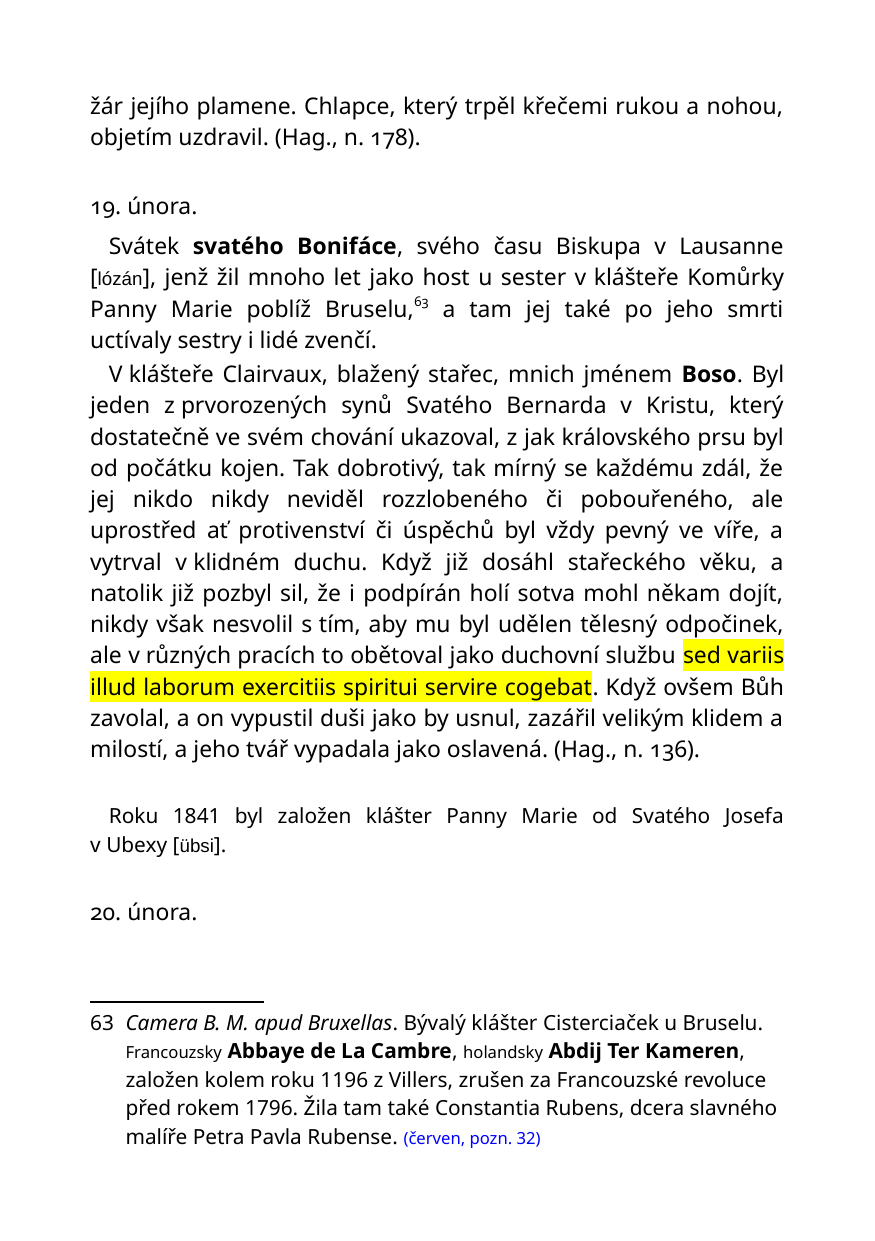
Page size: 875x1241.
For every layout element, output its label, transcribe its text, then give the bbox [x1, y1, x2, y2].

text Roku 1841 byl založen klášter Panny Marie od Svatého Josefa v Ubexy [übsi]. [90, 802, 784, 858]
text 19. února. [90, 190, 784, 221]
text V klášteře Clairvaux, blažený stařec, mnich jménem Boso. Byl jeden z prvorozených synů Svatého Bernarda v Kristu, který dostatečně ve svém chování ukazoval, z jak královského prsu byl od počátku kojen. Tak dobrotivý, tak mírný se každému zdál, že jej nikdo nikdy neviděl rozzlobeného či pobouřeného, ale uprostřed ať protivenství či úspěchů byl vždy pevný ve víře, a vytrval v klidném duchu. Když již dosáhl stařeckého věku, a natolik již pozbyl sil, že i podpírán holí sotva mohl někam dojít, nikdy však nesvolil s tím, aby mu byl udělen tělesný odpočinek, ale v různých pracích to obětoval jako duchovní službu sed variis illud laborum exercitiis spiritui servire cogebat. Když ovšem Bůh zavolal, a on vypustil duši jako by usnul, zazářil velikým klidem a milostí, a jeho tvář vypadala jako oslavená. (Hag., n. 136). [90, 358, 784, 764]
text Camera B. M. apud Bruxellas. Bývalý klášter Cisterciaček u Bruselu. Francouzsky Abbaye de La Cambre, holandsky Abdij Ter Kameren, založen kolem roku 1196 z Villers, zrušen za Francouzské revoluce před rokem 1796. Žila tam také Constantia Rubens, dcera slavného malíře Petra Pavla Rubense. (červen, pozn. 32) [90, 1008, 784, 1150]
text 20. února. [90, 896, 784, 927]
text Svátek svatého Bonifáce, svého času Biskupa v Lausanne [lózán], jenž žil mnoho let jako host u sester v klášteře Komůrky Panny Marie poblíž Bruselu, a tam jej také po jeho smrti uctívaly sestry i lidé zvenčí. [90, 230, 784, 355]
text žár jejího plamene. Chlapce, který trpěl křečemi rukou a nohou, objetím uzdravil. (Hag., n. 178). [90, 90, 784, 152]
